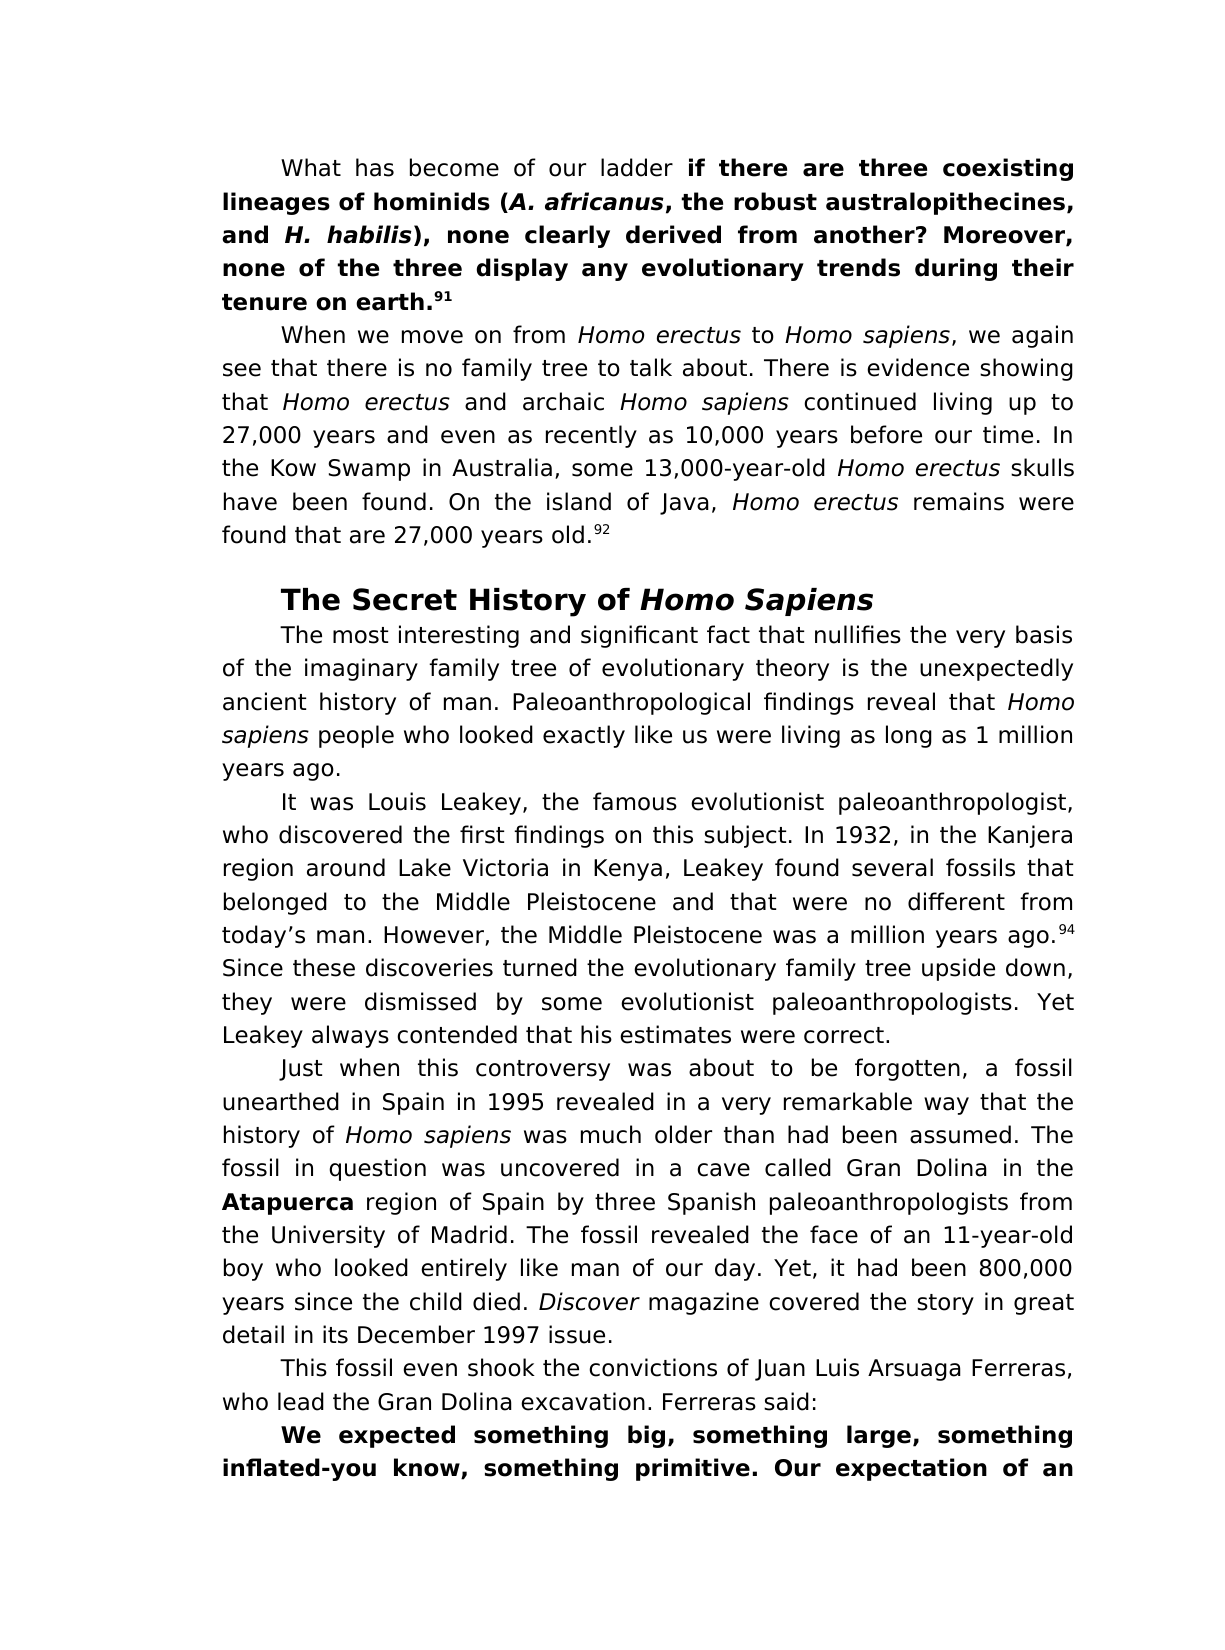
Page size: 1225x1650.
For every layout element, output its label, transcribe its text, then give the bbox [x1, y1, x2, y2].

text The most interesting and significant fact that nullifies the very basis of the imaginary family tree of evolutionary theory is the unexpectedly ancient history of man. Paleoanthropological findings reveal that Homo sapiens people who looked exactly like us were living as long as 1 million years ago. [222, 617, 1075, 783]
text It was Louis Leakey, the famous evolutionist paleoanthropologist, who discovered the first findings on this subject. In 1932, in the Kanjera region around Lake Victoria in Kenya, Leakey found several fossils that belonged to the Middle Pleistocene and that were no different from today’s man. However, the Middle Pleistocene was a million years ago.94 Since these discoveries turned the evolutionary family tree upside down, they were dismissed by some evolutionist paleoanthropologists. Yet Leakey always contended that his estimates were correct. [222, 783, 1075, 1050]
text The Secret History of Homo Sapiens [222, 583, 1075, 617]
text We expected something big, something large, something inflated-you know, something primitive. Our expectation of an [222, 1417, 1075, 1483]
text When we move on from Homo erectus to Homo sapiens, we again see that there is no family tree to talk about. There is evidence showing that Homo erectus and archaic Homo sapiens continued living up to 27,000 years and even as recently as 10,000 years before our time. In the Kow Swamp in Australia, some 13,000-year-old Homo erectus skulls have been found. On the island of Java, Homo erectus remains were found that are 27,000 years old.92 [222, 317, 1075, 550]
text What has become of our ladder if there are three coexisting lineages of hominids (A. africanus, the robust australopithecines, and H. habilis), none clearly derived from another? Moreover, none of the three display any evolutionary trends during their tenure on earth.91 [222, 150, 1075, 317]
text This fossil even shook the convictions of Juan Luis Arsuaga Ferreras, who lead the Gran Dolina excavation. Ferreras said: [222, 1350, 1075, 1417]
text Just when this controversy was about to be forgotten, a fossil unearthed in Spain in 1995 revealed in a very remarkable way that the history of Homo sapiens was much older than had been assumed. The fossil in question was uncovered in a cave called Gran Dolina in the Atapuerca region of Spain by three Spanish paleoanthropologists from the University of Madrid. The fossil revealed the face of an 11-year-old boy who looked entirely like man of our day. Yet, it had been 800,000 years since the child died. Discover magazine covered the story in great detail in its December 1997 issue. [222, 1050, 1075, 1350]
